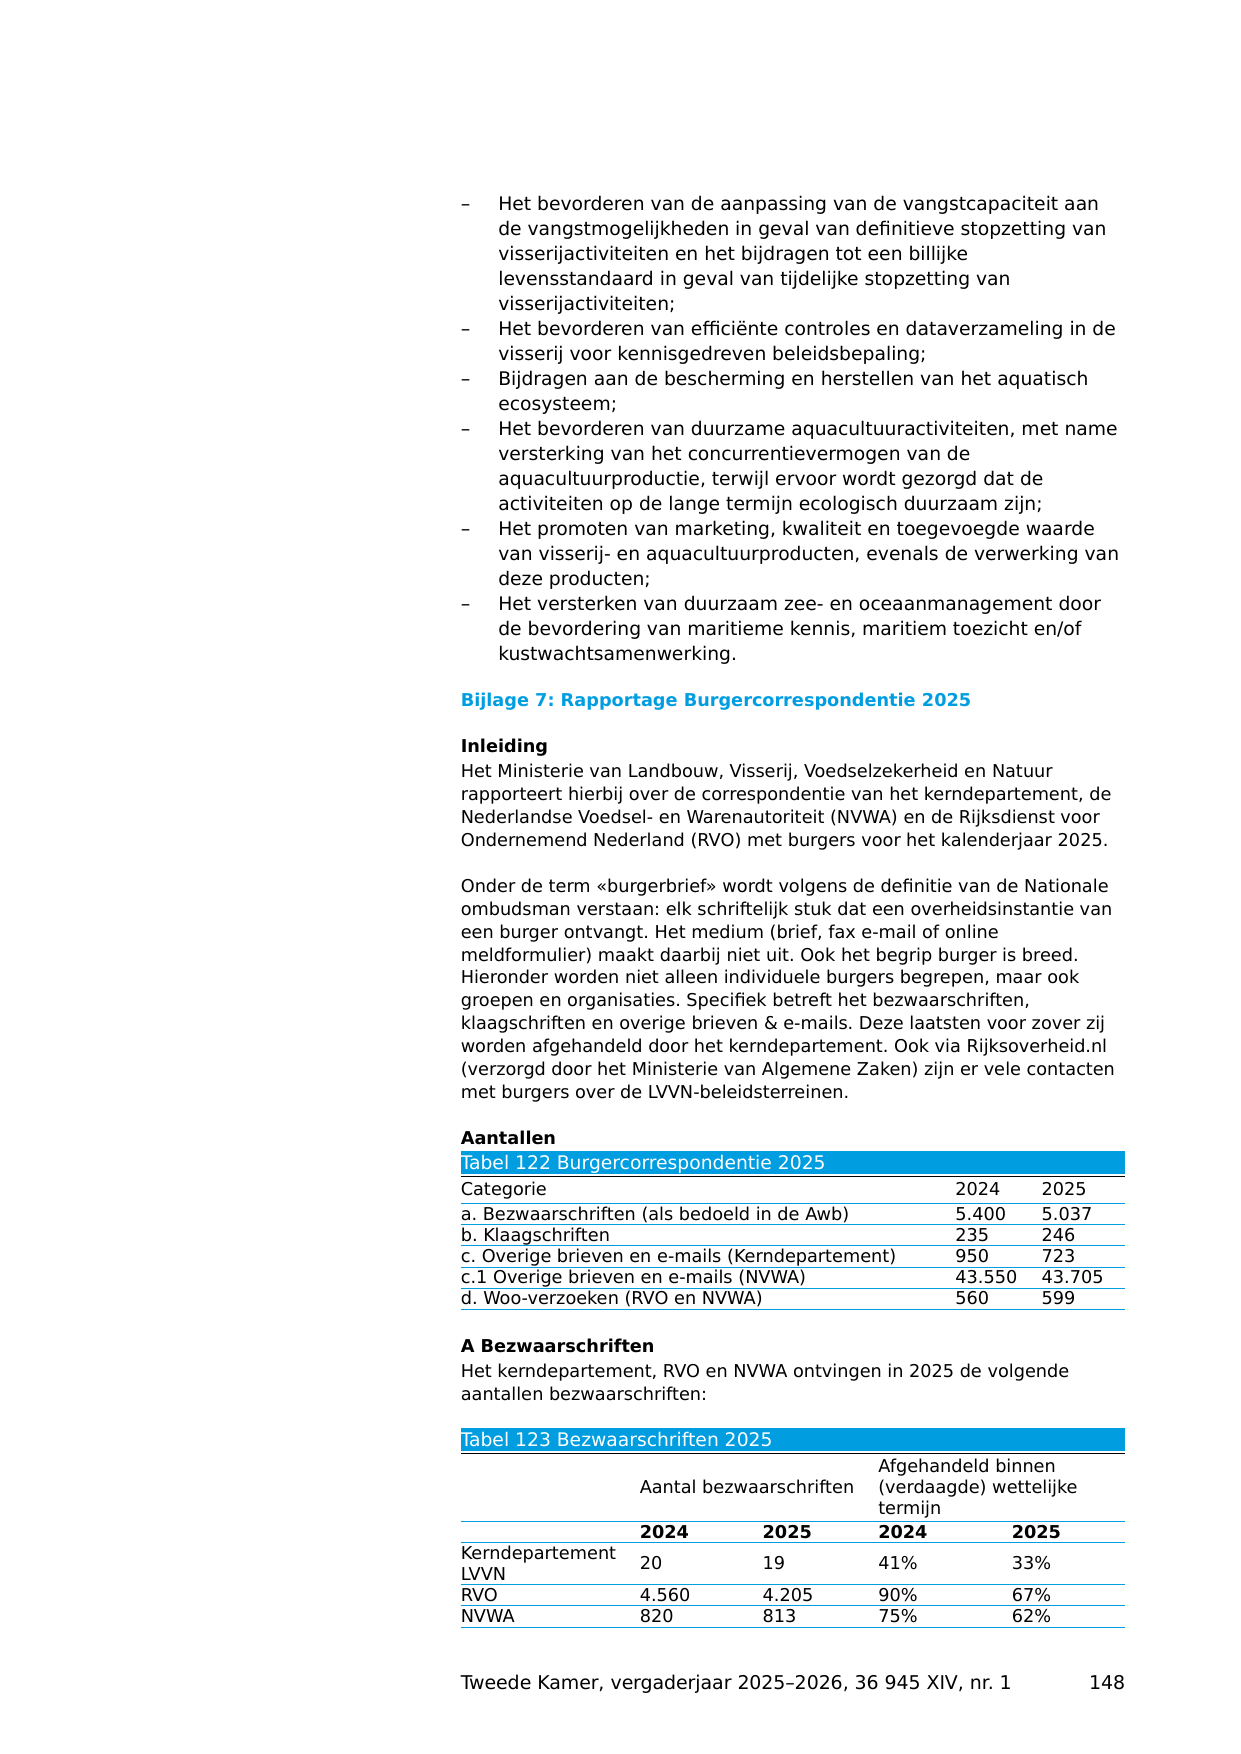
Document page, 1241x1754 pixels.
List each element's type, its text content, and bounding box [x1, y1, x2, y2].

title Bijlage 7: Rapportage Burgercorrespondentie 2025 [461, 688, 1125, 711]
table_cell Afgehandeld binnen (verdaagde) wettelijke termijn [875, 1454, 1125, 1521]
table_cell 246 [1039, 1225, 1125, 1245]
list Het versterken van duurzaam zee- en oceaanmanagement door de bevordering van maritieme kennis, maritiem toezicht en/of kustwachtsamenwerking. [461, 591, 1125, 666]
table_cell 2025 [1009, 1522, 1125, 1542]
table_cell 560 [952, 1289, 1038, 1309]
table_cell RVO [461, 1585, 637, 1605]
list Het bevorderen van de aanpassing van de vangstcapaciteit aan de vangstmogelijkheden in geval van definitieve stopzetting van visserijactiviteiten en het bijdragen tot een billijke levensstandaard in geval van tijdelijke stopzetting van visserijactiviteiten; [461, 191, 1125, 316]
text Onder de term «burgerbrief» wordt volgens de definitie van de Nationale ombudsman verstaan: elk schriftelijk stuk dat een overheidsinstantie van een burger ontvangt. Het medium (brief, fax e-mail of online meldformulier) maakt daarbij niet uit. Ook het begrip burger is breed. Hieronder worden niet alleen individuele burgers begrepen, maar ook groepen en organisaties. Specifiek betreft het bezwaarschriften, klaagschriften en overige brieven & e-mails. Deze laatsten voor zover zij worden afgehandeld door het kerndepartement. Ook via Rijksoverheid.nl (verzorgd door het Ministerie van Algemene Zaken) zijn er vele contacten met burgers over de LVVN-beleidsterreinen. [461, 874, 1125, 1103]
table_cell 90% [875, 1585, 1009, 1605]
list Het bevorderen van efficiënte controles en dataverzameling in de visserij voor kennisgedreven beleidsbepaling; [461, 316, 1125, 366]
table_cell 599 [1039, 1289, 1125, 1309]
table_cell 43.550 [952, 1268, 1038, 1287]
table_cell 2024 [875, 1522, 1009, 1542]
table_cell 5.400 [952, 1204, 1038, 1224]
table_cell b. Klaagschriften [461, 1225, 952, 1245]
table_cell c.1 Overige brieven en e-mails (NVWA) [461, 1268, 952, 1287]
table_cell 2024 [952, 1177, 1038, 1203]
table_cell 2025 [760, 1522, 875, 1542]
table_cell c. Overige brieven en e-mails (Kerndepartement) [461, 1246, 952, 1266]
table_cell 62% [1009, 1606, 1125, 1626]
table_cell 4.205 [760, 1585, 875, 1605]
table_cell 43.705 [1039, 1268, 1125, 1287]
table_cell [461, 1454, 637, 1521]
table_cell 19 [760, 1543, 875, 1584]
table_cell NVWA [461, 1606, 637, 1626]
table_cell 5.037 [1039, 1204, 1125, 1224]
table_cell 4.560 [637, 1585, 759, 1605]
table_cell Aantal bezwaarschriften [637, 1454, 875, 1521]
table_cell d. Woo-verzoeken (RVO en NVWA) [461, 1289, 952, 1309]
text A Bezwaarschriften [461, 1334, 1125, 1357]
table_cell [461, 1522, 637, 1542]
list Het promoten van marketing, kwaliteit en toegevoegde waarde van visserij- en aquacultuurproducten, evenals de verwerking van deze producten; [461, 516, 1125, 591]
text Het kerndepartement, RVO en NVWA ontvingen in 2025 de volgende aantallen bezwaarschriften: [461, 1359, 1125, 1405]
table_cell 813 [760, 1606, 875, 1626]
table_cell 20 [637, 1543, 759, 1584]
table_cell 820 [637, 1606, 759, 1626]
table_cell 950 [952, 1246, 1038, 1266]
text Aantallen [461, 1126, 1125, 1149]
table_cell 2025 [1039, 1177, 1125, 1203]
table_cell a. Bezwaarschriften (als bedoeld in de Awb) [461, 1204, 952, 1224]
table_cell Categorie [461, 1177, 952, 1203]
table_cell 2024 [637, 1522, 759, 1542]
table_cell 723 [1039, 1246, 1125, 1266]
text Het Ministerie van Landbouw, Visserij, Voedselzekerheid en Natuur rapporteert hierbij over de correspondentie van het kerndepartement, de Nederlandse Voedsel- en Warenautoriteit (NVWA) en de Rijksdienst voor Ondernemend Nederland (RVO) met burgers voor het kalenderjaar 2025. [461, 759, 1125, 851]
table_cell 67% [1009, 1585, 1125, 1605]
table_cell 75% [875, 1606, 1009, 1626]
text Inleiding [461, 734, 1125, 757]
list Bijdragen aan de bescherming en herstellen van het aquatisch ecosysteem; [461, 366, 1125, 416]
table_cell 33% [1009, 1543, 1125, 1584]
table_cell 41% [875, 1543, 1009, 1584]
table_cell 235 [952, 1225, 1038, 1245]
list Het bevorderen van duurzame aquacultuuractiviteiten, met name versterking van het concurrentievermogen van de aquacultuurproductie, terwijl ervoor wordt gezorgd dat de activiteiten op de lange termijn ecologisch duurzaam zijn; [461, 416, 1125, 516]
table_cell Kerndepartement LVVN [461, 1543, 637, 1584]
